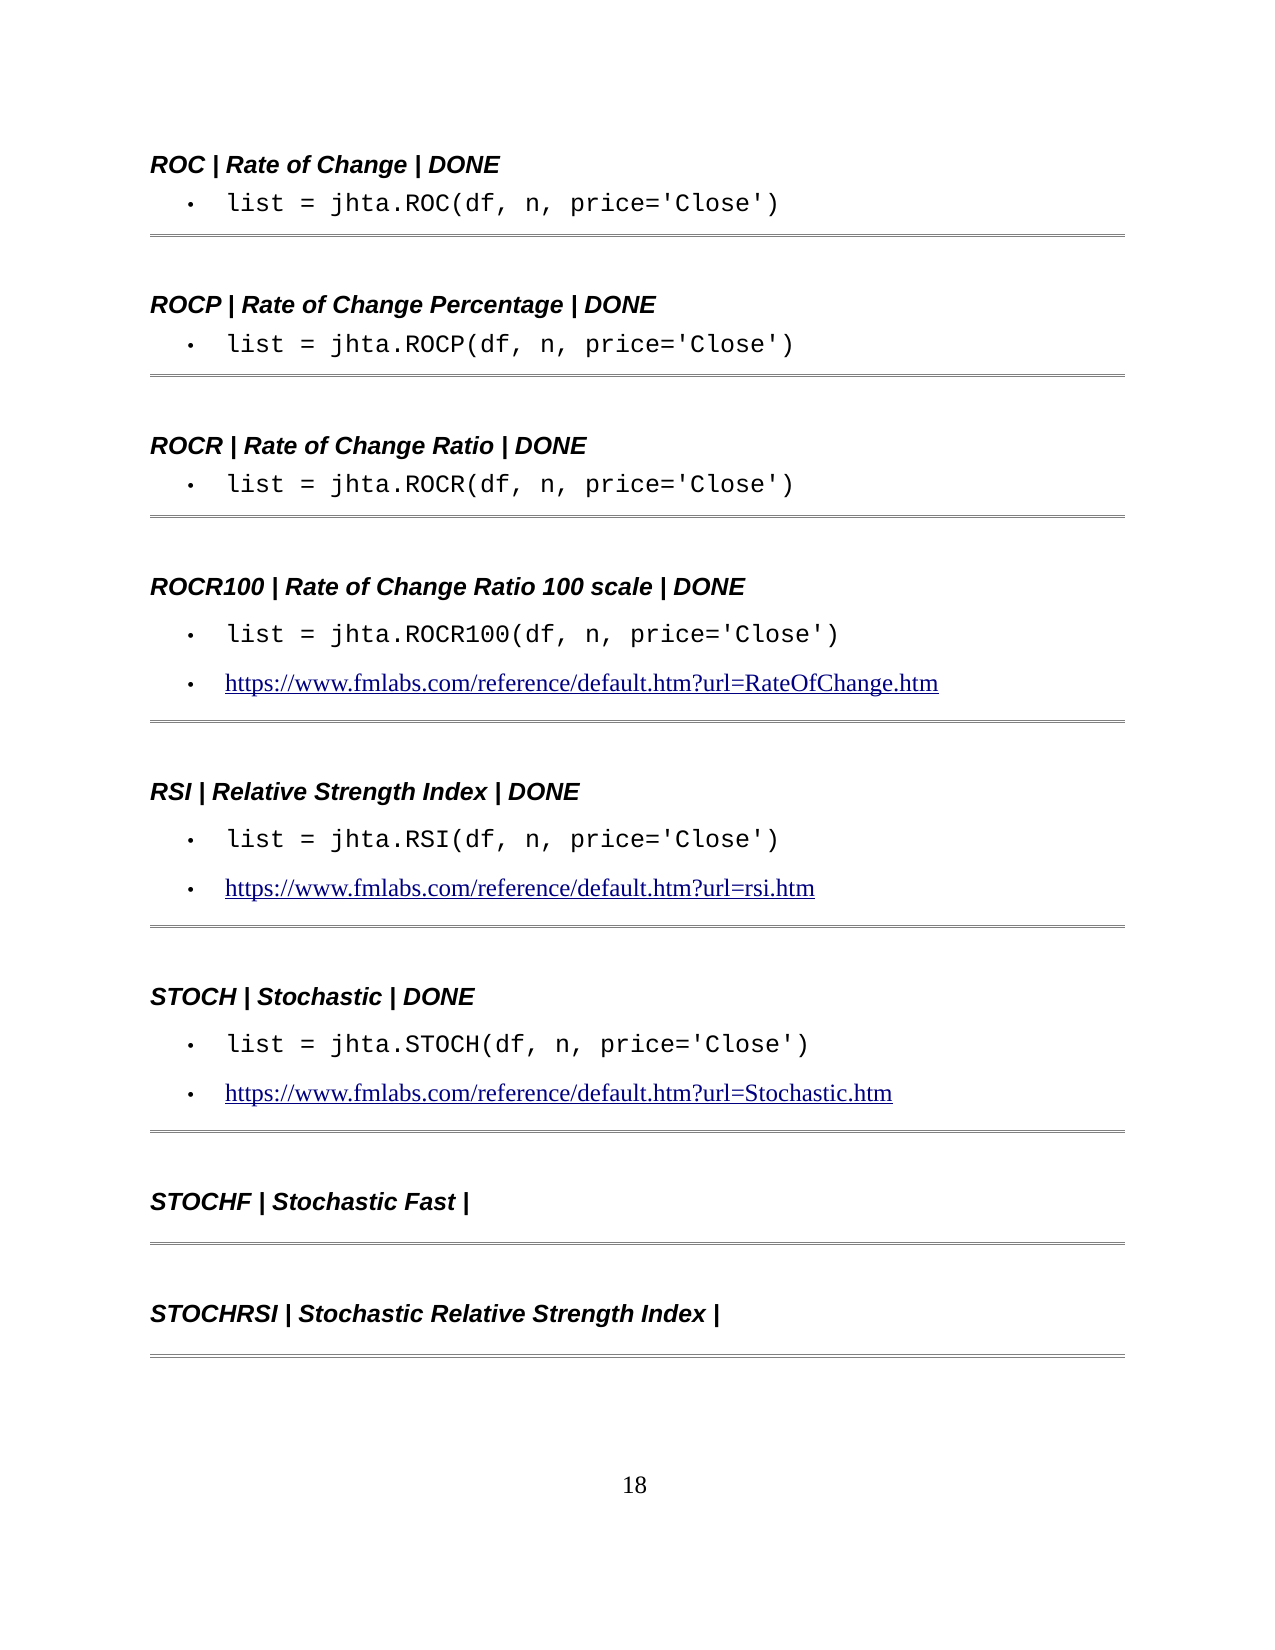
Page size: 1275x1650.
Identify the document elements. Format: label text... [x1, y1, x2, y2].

subtitle ROCR | Rate of Change Ratio | DONE [150, 431, 1125, 459]
list list = jhta.STOCH(df, n, price='Close') [187, 1032, 1125, 1060]
list https://www.fmlabs.com/reference/default.htm?url=rsi.htm [187, 873, 1125, 902]
subtitle ROC | Rate of Change | DONE [150, 150, 1125, 178]
list list = jhta.ROCR(df, n, price='Close') [187, 472, 1125, 500]
list list = jhta.ROC(df, n, price='Close') [187, 191, 1125, 219]
list https://www.fmlabs.com/reference/default.htm?url=Stochastic.htm [187, 1078, 1125, 1107]
list list = jhta.ROCR100(df, n, price='Close') [187, 622, 1125, 650]
subtitle ROCP | Rate of Change Percentage | DONE [150, 291, 1125, 319]
subtitle STOCHRSI | Stochastic Relative Strength Index | [150, 1299, 1125, 1328]
subtitle ROCR100 | Rate of Change Ratio 100 scale | DONE [150, 572, 1125, 600]
list https://www.fmlabs.com/reference/default.htm?url=RateOfChange.htm [187, 668, 1125, 697]
subtitle STOCH | Stochastic | DONE [150, 982, 1125, 1010]
list list = jhta.ROCP(df, n, price='Close') [187, 332, 1125, 360]
subtitle STOCHF | Stochastic Fast | [150, 1187, 1125, 1215]
list list = jhta.RSI(df, n, price='Close') [187, 827, 1125, 855]
subtitle RSI | Relative Strength Index | DONE [150, 777, 1125, 805]
